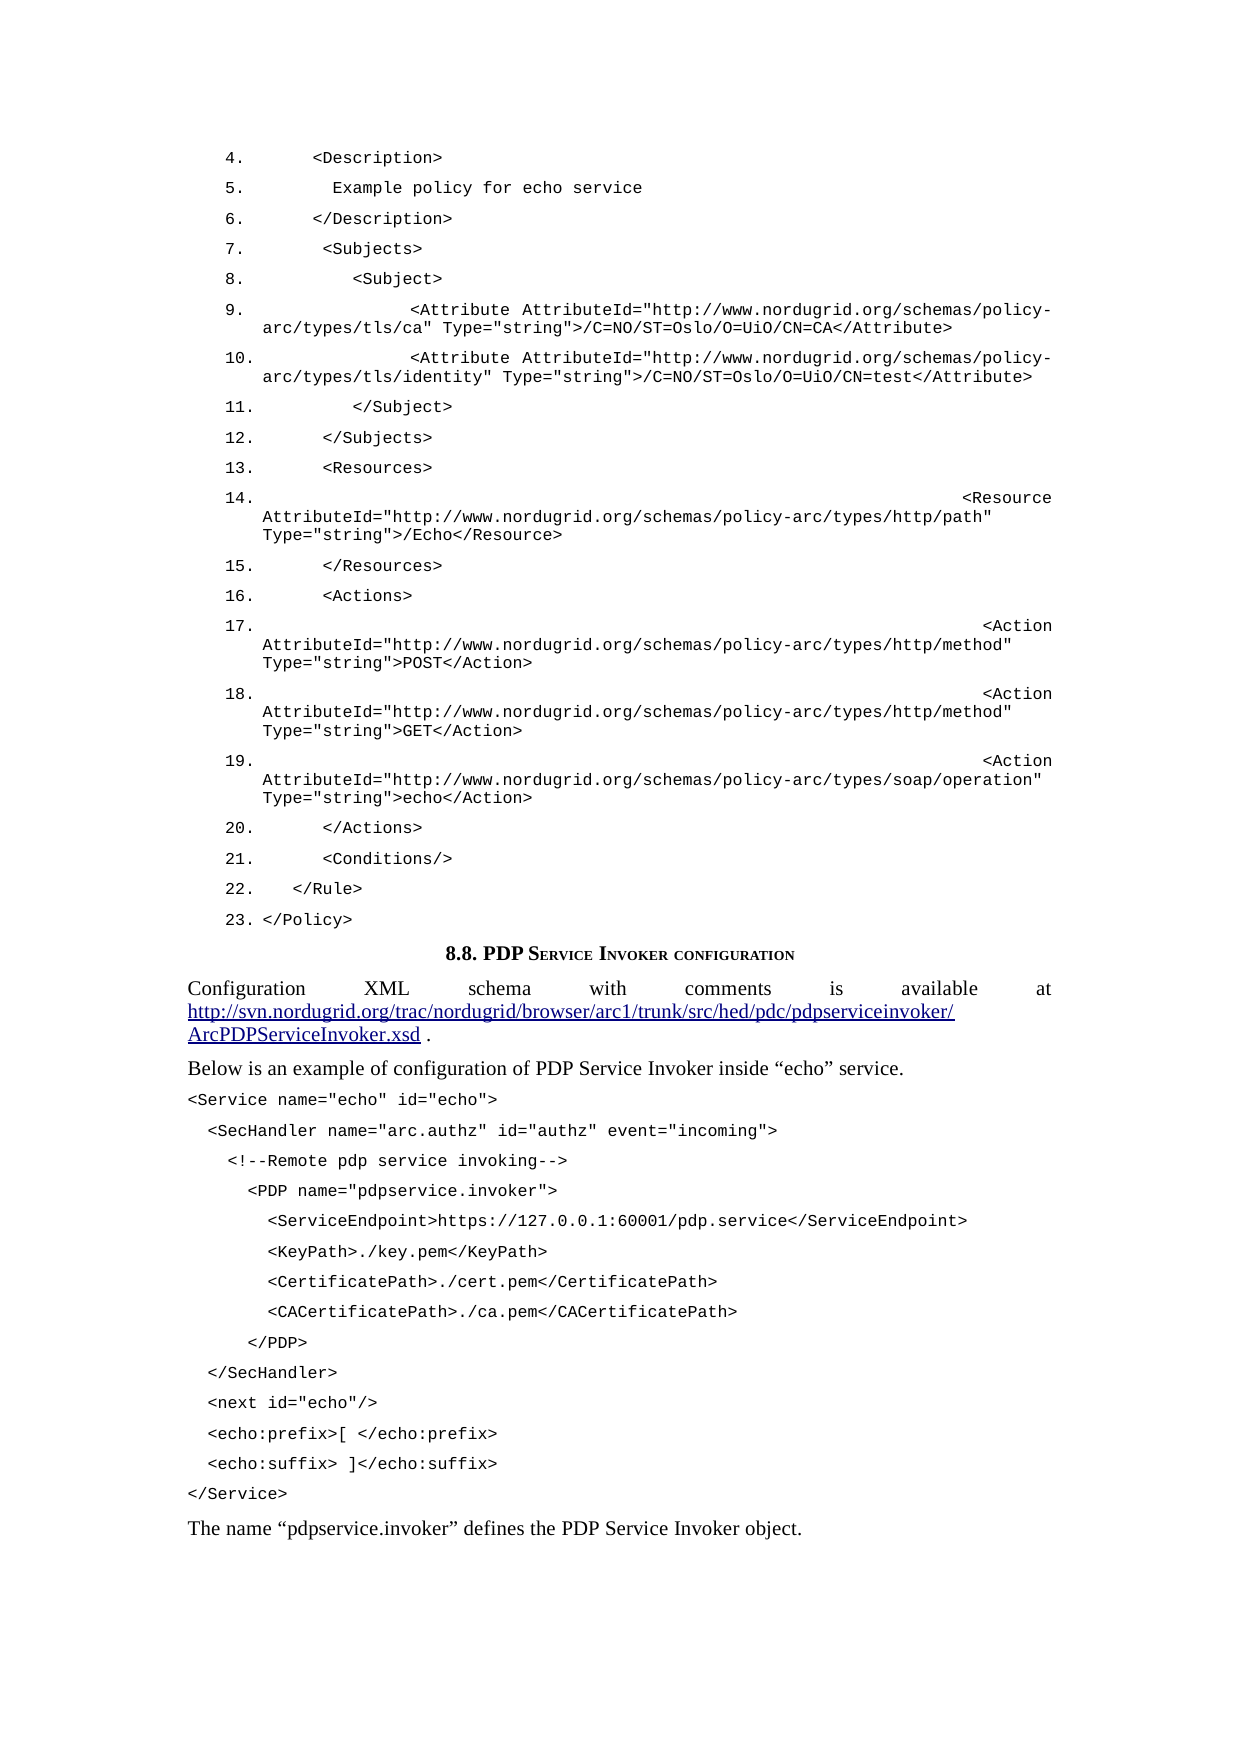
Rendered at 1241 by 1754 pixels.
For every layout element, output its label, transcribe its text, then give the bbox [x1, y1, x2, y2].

list </Policy> [225, 911, 1053, 930]
list <Action AttributeId="http://www.nordugrid.org/schemas/policy-arc/types/soap/operation" Type="string">echo</Action> [225, 753, 1053, 809]
text <PDP name="pdpservice.invoker"> [187, 1183, 1053, 1202]
list </Actions> [225, 820, 1053, 839]
text Below is an example of configuration of PDP Service Invoker inside “echo” service. [187, 1057, 1053, 1080]
text <Service name="echo" id="echo"> [187, 1092, 1053, 1111]
text <echo:suffix> ]</echo:suffix> [187, 1456, 1053, 1474]
list <Resources> [225, 460, 1053, 478]
text <!--Remote pdp service invoking--> [187, 1153, 1053, 1171]
text <CertificatePath>./cert.pem</CertificatePath> [187, 1274, 1053, 1292]
text The name “pdpservice.invoker” defines the PDP Service Invoker object. [187, 1516, 1053, 1539]
list </Subject> [225, 399, 1053, 418]
list </Resources> [225, 558, 1053, 576]
list <Attribute AttributeId="http://www.nordugrid.org/schemas/policy-arc/types/tls/identity" Type="string">/C=NO/ST=Oslo/O=UiO/CN=test</Attribute> [225, 350, 1053, 387]
list <Subject> [225, 271, 1053, 290]
text </SecHandler> [187, 1365, 1053, 1383]
text <SecHandler name="arc.authz" id="authz" event="incoming"> [187, 1122, 1053, 1141]
list </Description> [225, 211, 1053, 229]
text <next id="echo"/> [187, 1395, 1053, 1414]
list <Subjects> [225, 241, 1053, 259]
text <CACertificatePath>./ca.pem</CACertificatePath> [187, 1304, 1053, 1323]
text Configuration XML schema with comments is available at http://svn.nordugrid.org/trac/nordugrid/browser/arc1/trunk/src/hed/pdc/pdpserviceinvoker/ArcPDPServiceInvoker.xsd . [187, 976, 1053, 1046]
text <KeyPath>./key.pem</KeyPath> [187, 1244, 1053, 1262]
text <echo:prefix>[ </echo:prefix> [187, 1426, 1053, 1444]
list <Conditions/> [225, 851, 1053, 869]
subtitle PDP Service Invoker configuration [187, 942, 1053, 965]
list <Resource AttributeId="http://www.nordugrid.org/schemas/policy-arc/types/http/path" Type="string">/Echo</Resource> [225, 490, 1053, 546]
list <Actions> [225, 588, 1053, 606]
list <Action AttributeId="http://www.nordugrid.org/schemas/policy-arc/types/http/method" Type="string">POST</Action> [225, 618, 1053, 674]
text </Service> [187, 1486, 1053, 1505]
list </Subjects> [225, 429, 1053, 448]
list <Attribute AttributeId="http://www.nordugrid.org/schemas/policy-arc/types/tls/ca" Type="string">/C=NO/ST=Oslo/O=UiO/CN=CA</Attribute> [225, 302, 1053, 339]
text <ServiceEndpoint>https://127.0.0.1:60001/pdp.service</ServiceEndpoint> [187, 1213, 1053, 1232]
list Example policy for echo service [225, 180, 1053, 199]
list <Action AttributeId="http://www.nordugrid.org/schemas/policy-arc/types/http/method" Type="string">GET</Action> [225, 686, 1053, 741]
text </PDP> [187, 1334, 1053, 1353]
list </Rule> [225, 881, 1053, 899]
list <Description> [225, 150, 1053, 168]
